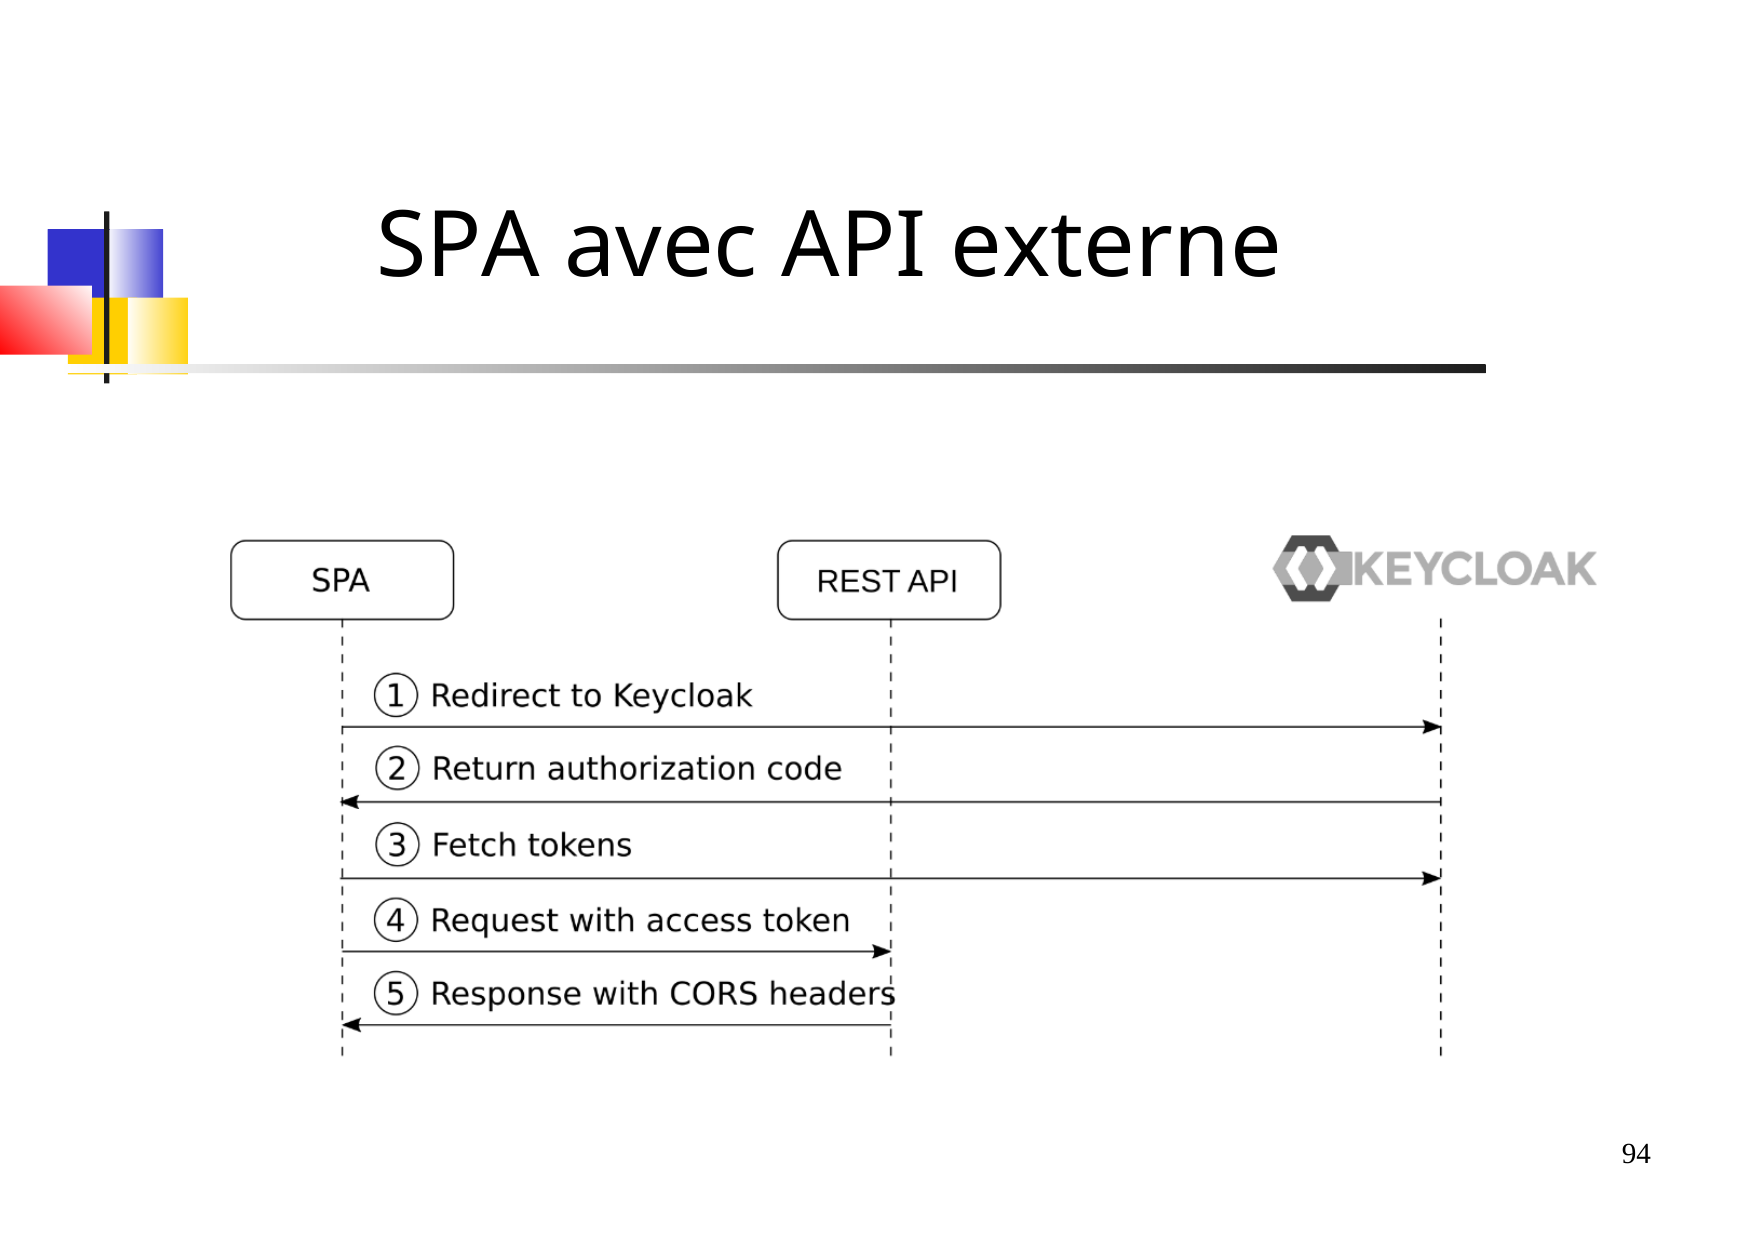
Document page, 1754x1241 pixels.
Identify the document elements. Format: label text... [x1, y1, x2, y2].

title SPA avec API externe [179, 139, 1567, 351]
picture [225, 530, 1602, 1062]
